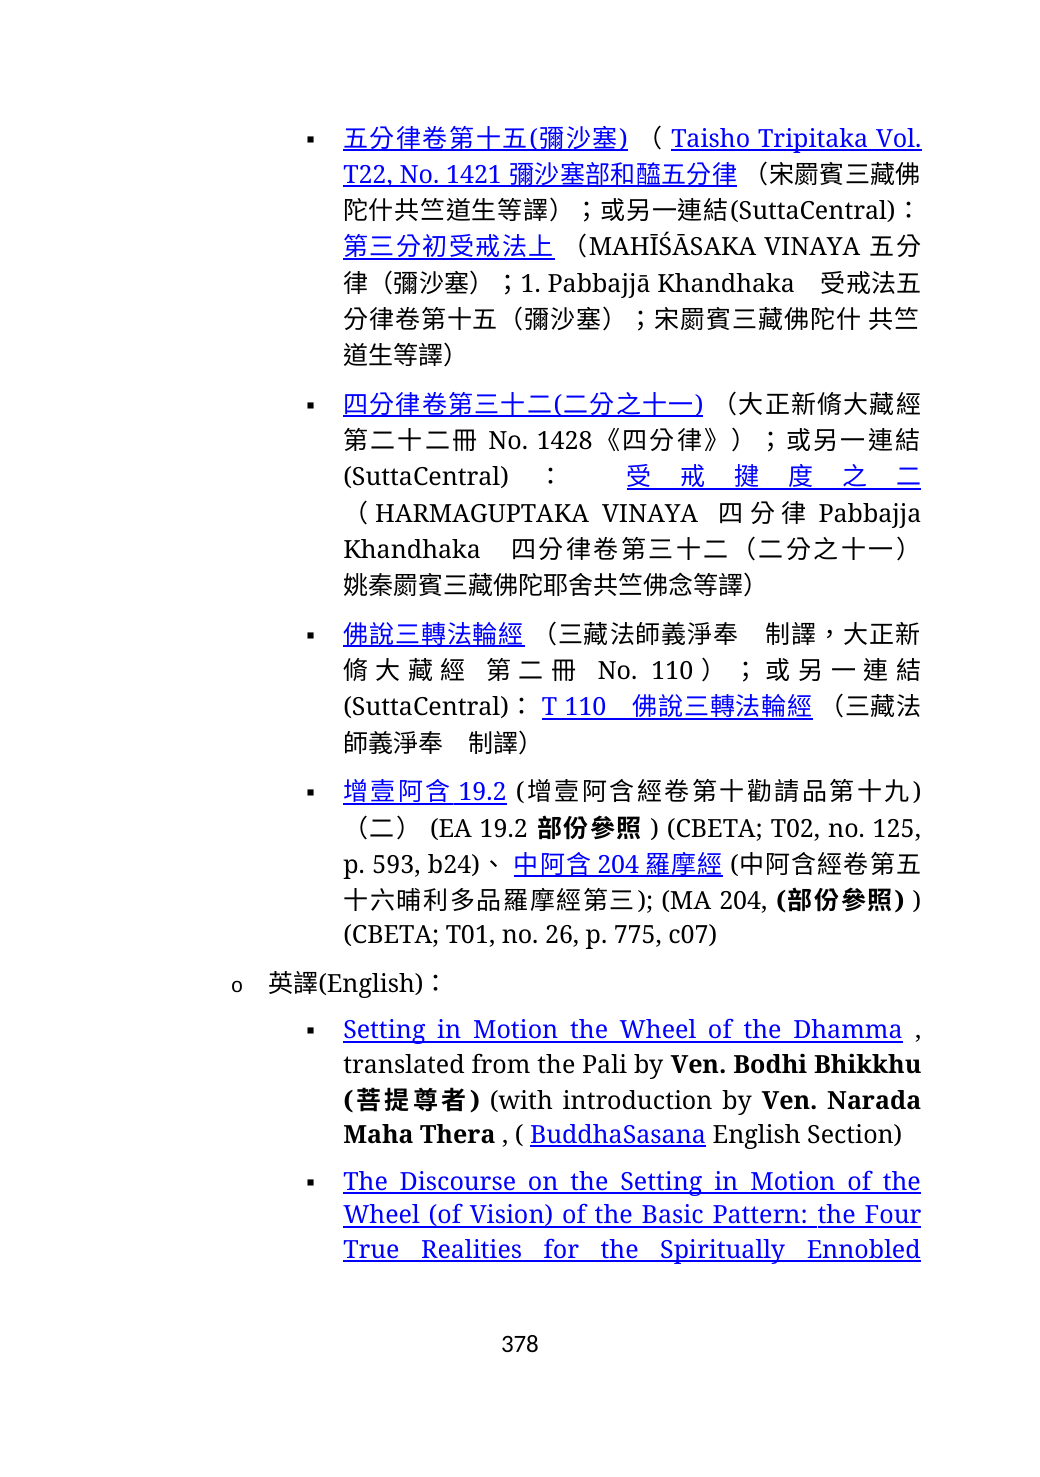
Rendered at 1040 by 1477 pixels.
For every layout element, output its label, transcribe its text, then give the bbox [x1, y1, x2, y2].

list The Discourse on the Setting in Motion of the Wheel (of Vision) of the Basic Pattern: the Four True Realities for the Spiritually Ennobled [306, 1163, 921, 1265]
list 增壹阿含19.2 (增壹阿含經卷第十勸請品第十九)（二） (EA 19.2 部份參照 ) (CBETA; T02, no. 125, p. 593, b24)、 中阿含204羅摩經 (中阿含經卷第五十六晡利多品羅摩經第三); (MA 204, (部份參照) )(CBETA; T01, no. 26, p. 775, c07) [306, 772, 921, 951]
list Setting in Motion the Wheel of the Dhamma , translated from the Pali by Ven. Bodhi Bhikkhu (菩提尊者) (with introduction by Ven. Narada Maha Thera , ( BuddhaSasana English Section) [306, 1012, 921, 1151]
list 佛說三轉法輪經 （三藏法師義淨奉 制譯，大正新脩大藏經 第二冊 No. 110）；或另一連結(SuttaCentral)： T 110 佛說三轉法輪經 （三藏法師義淨奉 制譯） [306, 614, 921, 759]
list 五分律卷第十五(彌沙塞) （ Taisho Tripitaka Vol. T22, No. 1421 彌沙塞部和醯五分律 （宋罽賓三藏佛陀什共竺道生等譯）；或另一連結(SuttaCentral)： 第三分初受戒法上 （MAHĪŚĀSAKA VINAYA 五分律（彌沙塞）；1. Pabbajjā Khandhaka 受戒法五分律卷第十五（彌沙塞）；宋罽賓三藏佛陀什 共竺道生等譯） [306, 118, 921, 372]
list 四分律卷第三十二(二分之十一) （大正新脩大藏經 第二十二冊 No. 1428《四分律》）；或另一連結(SuttaCentral)： 受戒揵度之二 （HARMAGUPTAKA VINAYA 四分律Pabbajja Khandhaka 四分律卷第三十二（二分之十一） 姚秦罽賓三藏佛陀耶舍共竺佛念等譯） [306, 384, 921, 602]
list 英譯(English)： [231, 963, 921, 1000]
